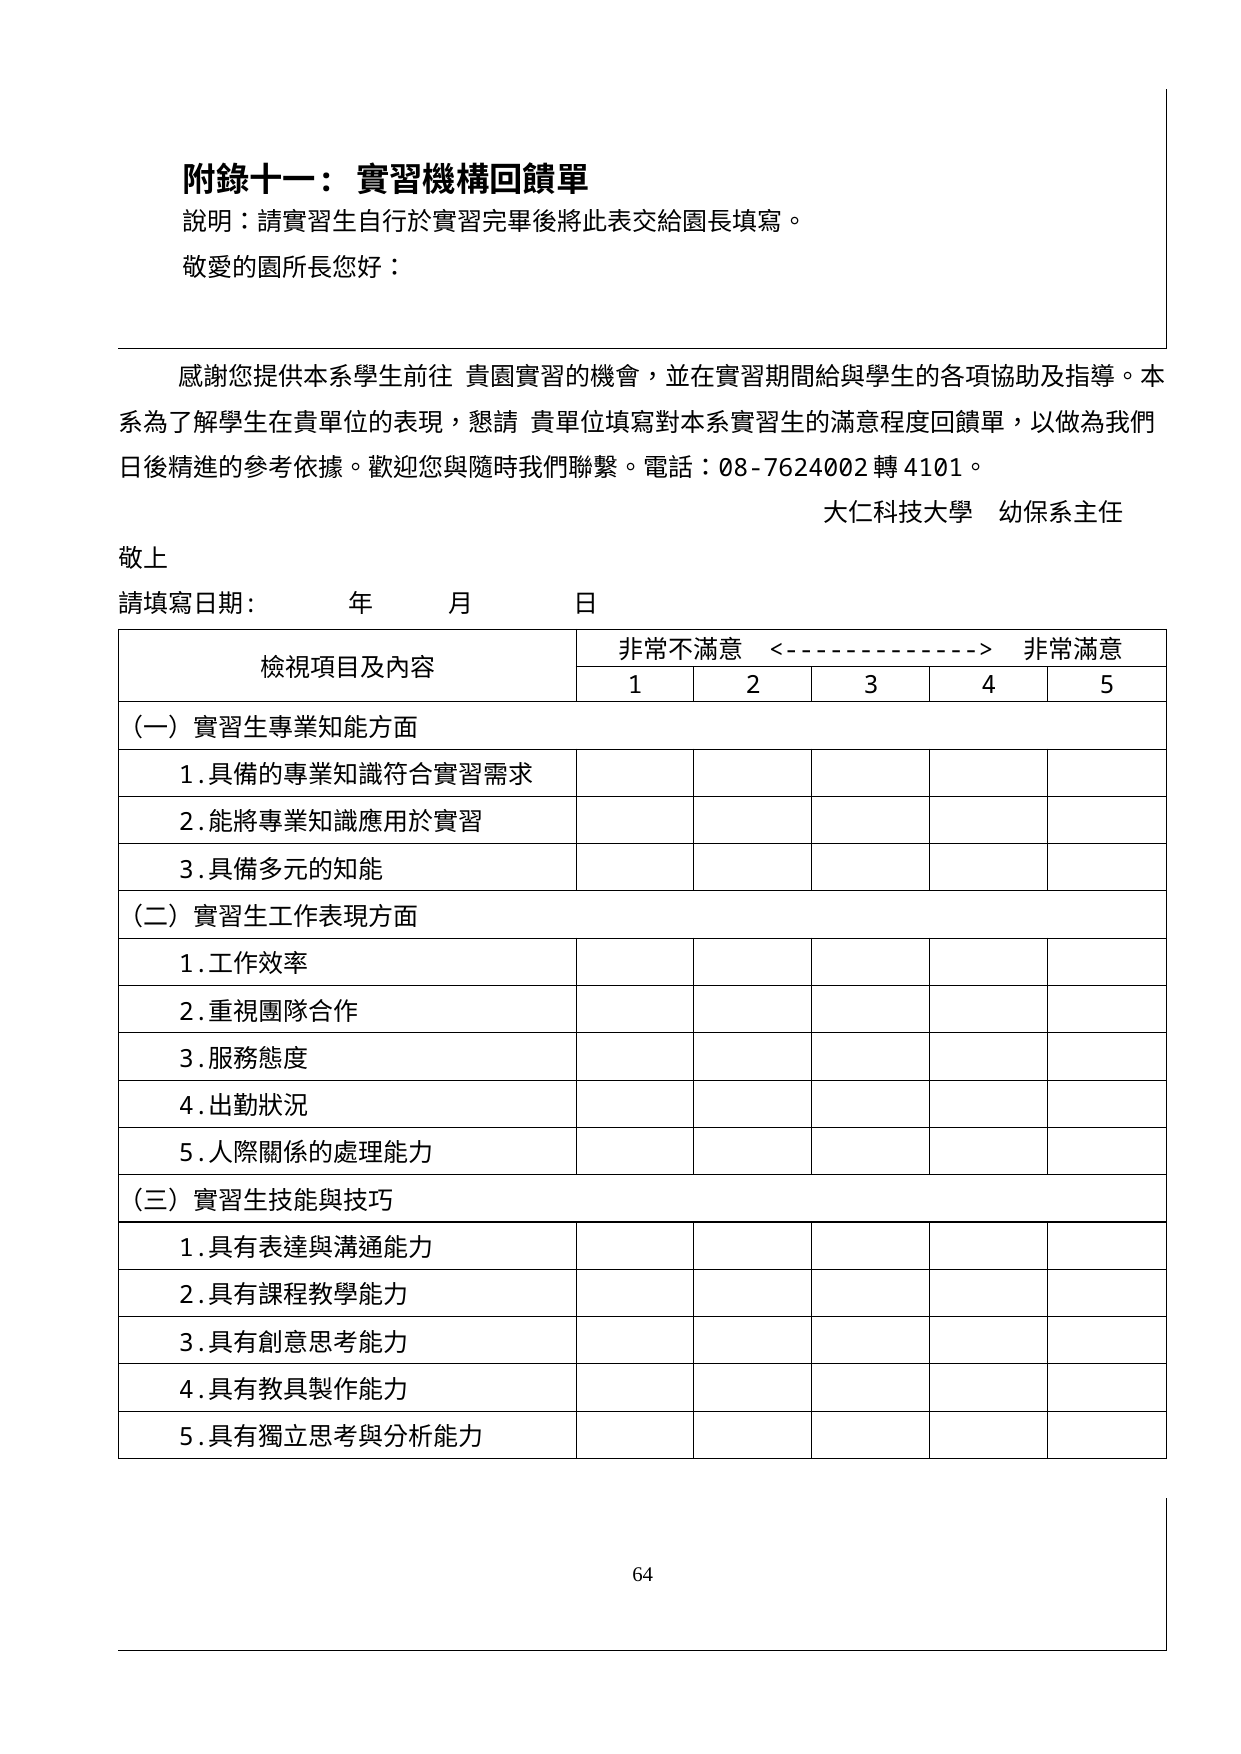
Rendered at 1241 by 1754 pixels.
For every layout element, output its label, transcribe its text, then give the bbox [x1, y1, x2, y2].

table_cell [930, 1412, 1047, 1458]
table_cell [930, 1364, 1047, 1411]
table_cell [812, 1270, 929, 1316]
table_cell [694, 1270, 811, 1316]
text 敬愛的園所長您好： [118, 182, 1167, 348]
table_cell [1048, 1412, 1166, 1458]
table_cell 2.具有課程教學能力 [119, 1270, 576, 1316]
table_cell [1048, 844, 1166, 890]
table_cell [1048, 1270, 1166, 1316]
text 請填寫日期: 年 月 日 [118, 583, 1167, 620]
table_cell [812, 797, 929, 843]
table_cell [812, 750, 929, 796]
table_cell 1.具有表達與溝通能力 [119, 1223, 576, 1269]
table_cell [1048, 1364, 1166, 1411]
table_cell [812, 1412, 929, 1458]
table_cell [1048, 1033, 1166, 1079]
table_cell [1048, 1081, 1166, 1127]
table_cell [812, 1081, 929, 1127]
table_cell [577, 1223, 693, 1269]
table_header 非常不滿意 <-------------> 非常滿意 [577, 630, 1166, 666]
table_cell [812, 1128, 929, 1174]
table_cell 2.重視團隊合作 [119, 986, 576, 1032]
table_cell 2.能將專業知識應用於實習 [119, 797, 576, 843]
table_cell [694, 1317, 811, 1363]
table_cell [577, 1128, 693, 1174]
table_cell 3.服務態度 [119, 1033, 576, 1079]
table_cell [694, 844, 811, 890]
table_cell 3.具有創意思考能力 [119, 1317, 576, 1363]
table_cell [694, 1081, 811, 1127]
table_cell [1048, 939, 1166, 985]
text 大仁科技大學 幼保系主任 敬上 [118, 493, 1167, 574]
table_cell [577, 939, 693, 985]
table_cell [577, 1270, 693, 1316]
table_cell 4.出勤狀況 [119, 1081, 576, 1127]
table_cell [577, 1081, 693, 1127]
table_cell [577, 797, 693, 843]
table_cell [694, 939, 811, 985]
table_cell [577, 1033, 693, 1079]
table_cell 5 [1048, 667, 1166, 701]
table_cell [812, 1033, 929, 1079]
table_cell [930, 797, 1047, 843]
table_cell [694, 750, 811, 796]
table_cell [577, 844, 693, 890]
table_cell 1 [577, 667, 693, 701]
table_cell [812, 939, 929, 985]
table_cell 5.具有獨立思考與分析能力 [119, 1412, 576, 1458]
table_cell 3.具備多元的知能 [119, 844, 576, 890]
table_cell 1.工作效率 [119, 939, 576, 985]
table_cell [1048, 797, 1166, 843]
table_cell [577, 1317, 693, 1363]
table_cell [812, 1317, 929, 1363]
table_cell [1048, 1128, 1166, 1174]
text 附錄十一: 實習機構回饋單 [118, 89, 1166, 182]
table_header 檢視項目及內容 [119, 630, 576, 701]
table_cell [694, 1412, 811, 1458]
table_cell （一）實習生專業知能方面 [119, 702, 1166, 748]
table_cell [812, 844, 929, 890]
table_cell 2 [694, 667, 811, 701]
table_cell [930, 986, 1047, 1032]
table_cell [694, 1128, 811, 1174]
table_cell [577, 986, 693, 1032]
table_cell [694, 797, 811, 843]
table_cell [930, 1317, 1047, 1363]
table_cell [1048, 1317, 1166, 1363]
table_cell [694, 1364, 811, 1411]
table_cell [694, 986, 811, 1032]
table_cell [812, 1364, 929, 1411]
table_cell [930, 1081, 1047, 1127]
table_cell （二）實習生工作表現方面 [119, 891, 1166, 938]
table_cell （三）實習生技能與技巧 [119, 1175, 1166, 1221]
table_cell [812, 986, 929, 1032]
text 感謝您提供本系學生前往 貴園實習的機會，並在實習期間給與學生的各項協助及指導。本系為了解學生在貴單位的表現，懇請 貴單位填寫對本系實習生的滿意程度回饋單，以做為我們日後精進的參考依據。歡迎您與隨時我們聯繫。電話：08-7624002轉4101。 [118, 357, 1167, 484]
table_cell [812, 1223, 929, 1269]
table_cell [1048, 750, 1166, 796]
table_cell 4.具有教具製作能力 [119, 1364, 576, 1411]
table_cell [930, 1128, 1047, 1174]
table_cell [930, 1033, 1047, 1079]
table_cell [930, 844, 1047, 890]
table_cell [930, 939, 1047, 985]
table_cell [1048, 986, 1166, 1032]
table_cell 3 [812, 667, 929, 701]
table_cell [694, 1223, 811, 1269]
table_cell [577, 750, 693, 796]
table_cell [694, 1033, 811, 1079]
table_cell [930, 1270, 1047, 1316]
table_cell [930, 750, 1047, 796]
table_cell [930, 1223, 1047, 1269]
table_cell 4 [930, 667, 1047, 701]
table_cell 5.人際關係的處理能力 [119, 1128, 576, 1174]
table_cell [577, 1412, 693, 1458]
table_cell 1.具備的專業知識符合實習需求 [119, 750, 576, 796]
table_cell [577, 1364, 693, 1411]
table_cell [1048, 1223, 1166, 1269]
